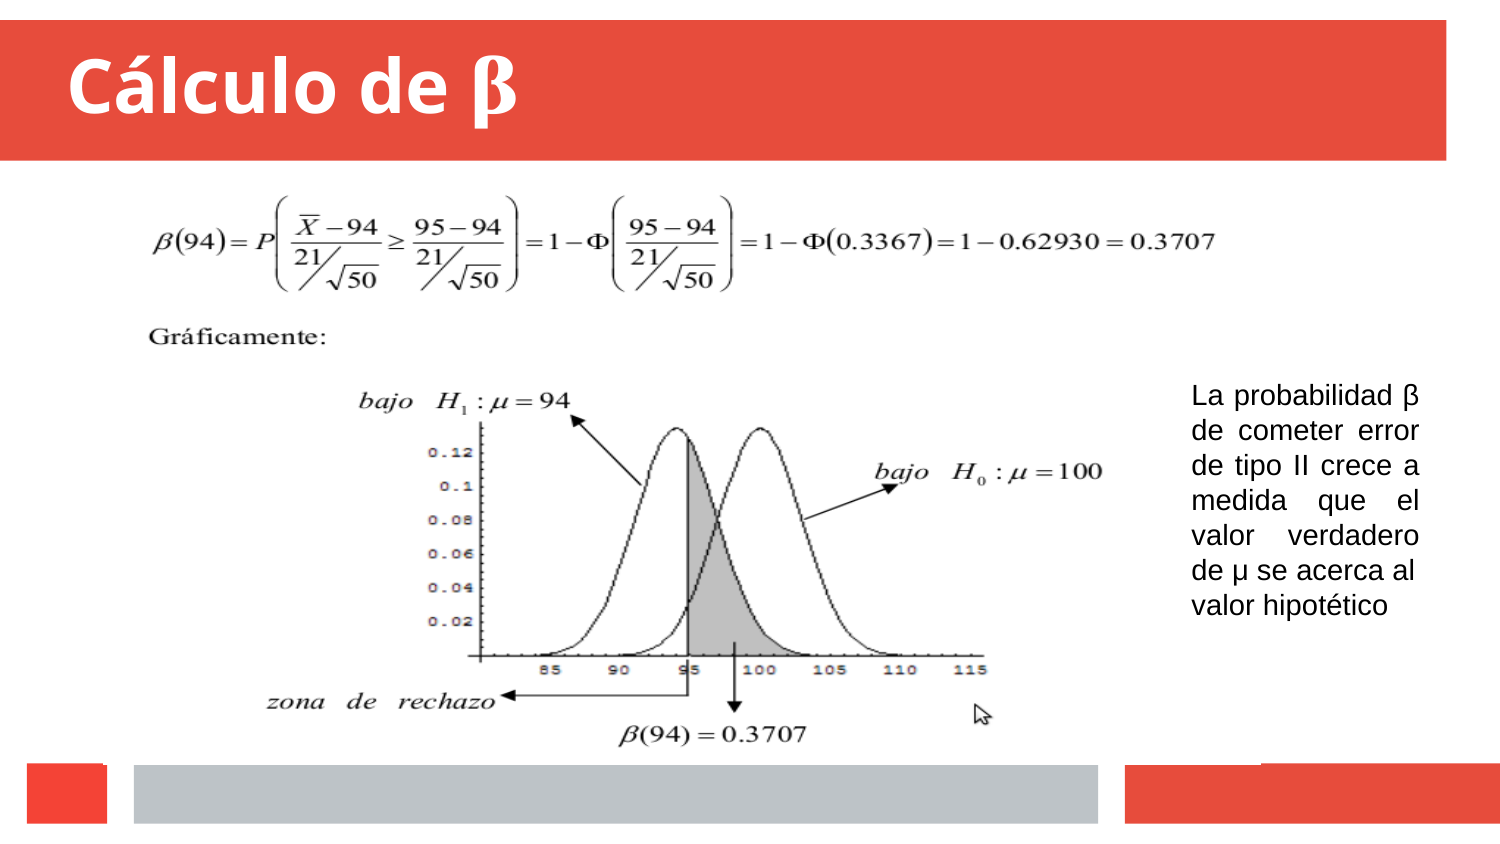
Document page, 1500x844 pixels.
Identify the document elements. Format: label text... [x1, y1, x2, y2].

title Cálculo de 𝛃 [53, 40, 1447, 141]
text_box La probabilidad β de cometer error de tipo II crece a medida que el valor verdadero de μ se acerca al valor hipotético [1176, 361, 1435, 703]
picture [103, 163, 1261, 765]
